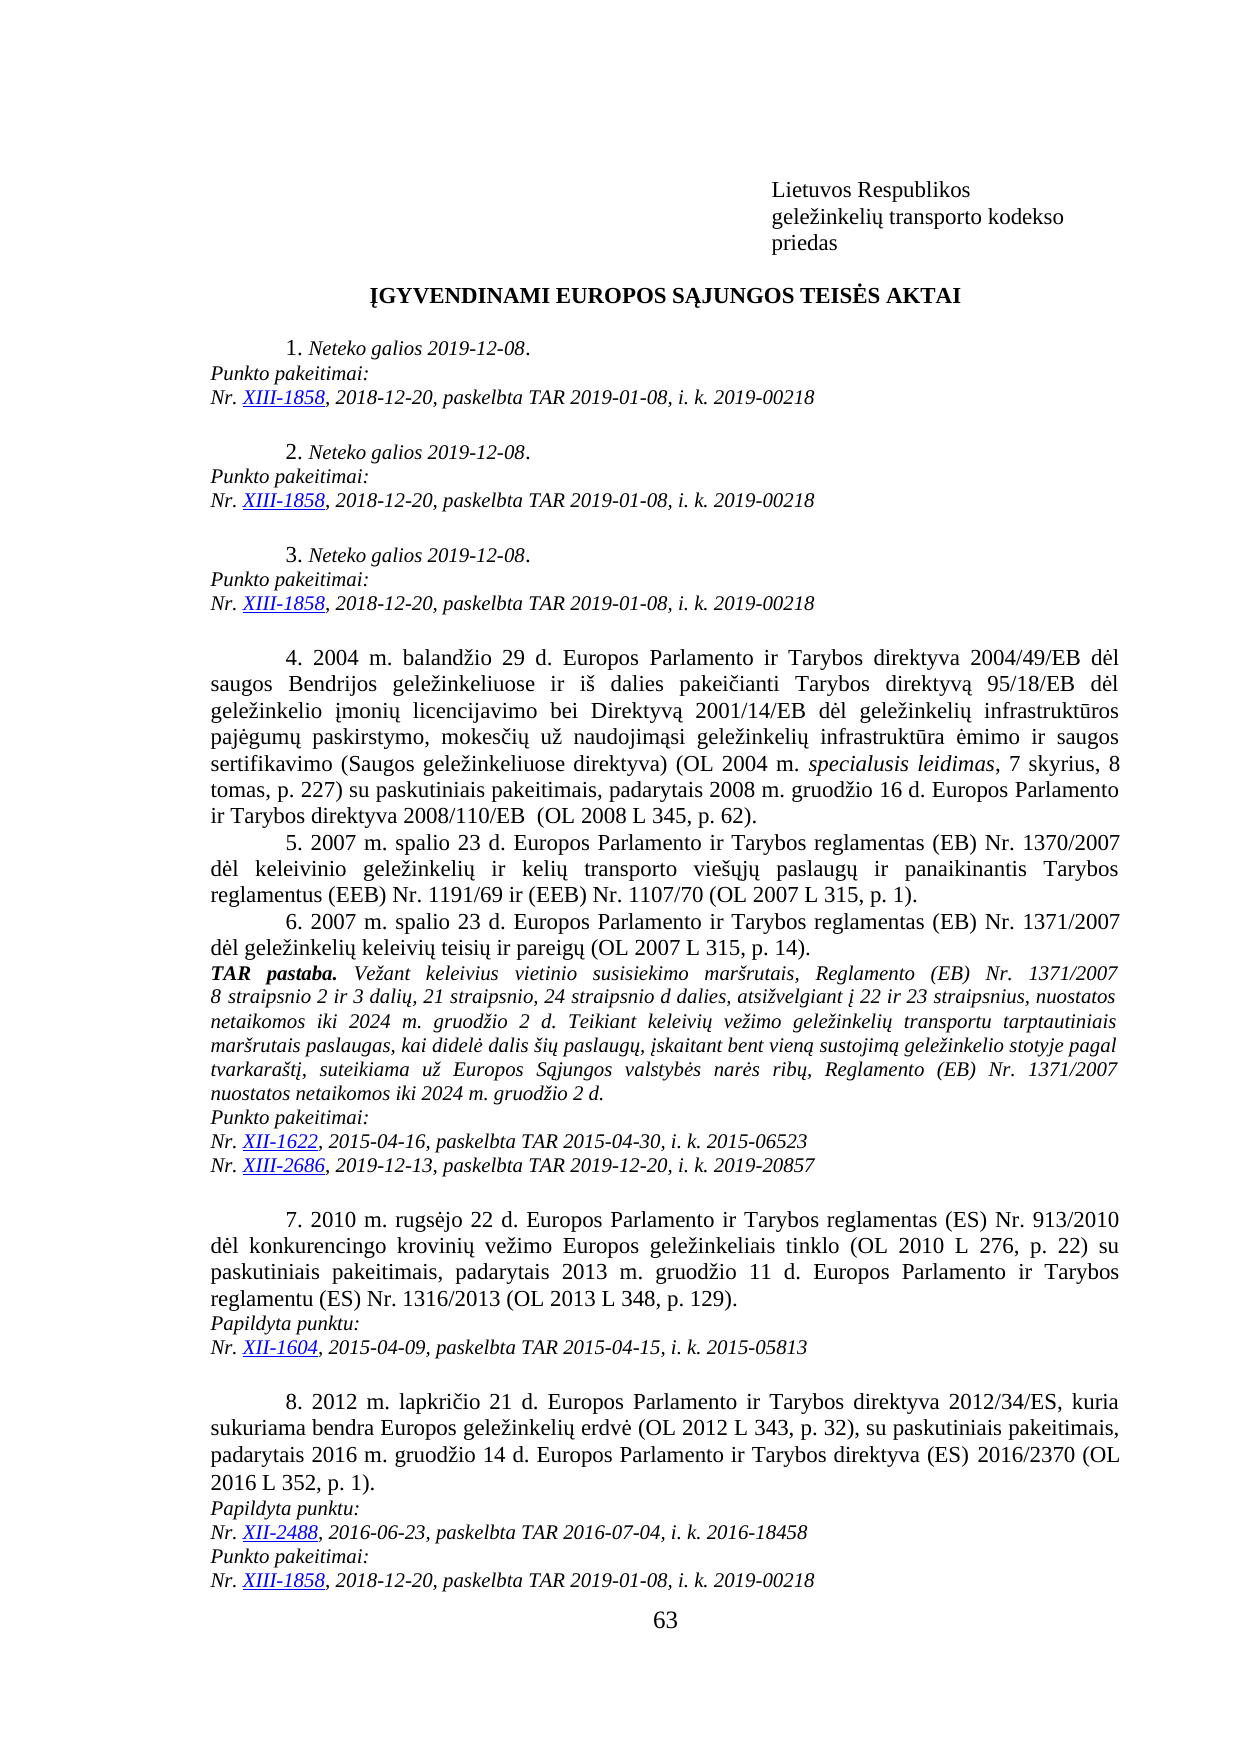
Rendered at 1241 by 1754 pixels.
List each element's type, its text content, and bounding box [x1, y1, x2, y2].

text ĮGYVENDINAMI EUROPOS SĄJUNGOS TEISĖS AKTAI [210, 282, 1120, 308]
text Nr. XII-1604, 2015-04-09, paskelbta TAR 2015-04-15, i. k. 2015-05813 [210, 1335, 1120, 1359]
text 5. 2007 m. spalio 23 d. Europos Parlamento ir Tarybos reglamentas (EB) Nr. 1370/2007 dėl keleivinio geležinkelių ir kelių transporto viešųjų paslaugų ir panaikinantis Tarybos reglamentus (EEB) Nr. 1191/69 ir (EEB) Nr. 1107/70 (OL 2007 L 315, p. 1). [210, 829, 1120, 908]
text 4. 2004 m. balandžio 29 d. Europos Parlamento ir Tarybos direktyva 2004/49/EB dėl saugos Bendrijos geležinkeliuose ir iš dalies pakeičianti Tarybos direktyvą 95/18/EB dėl geležinkelio įmonių licencijavimo bei Direktyvą 2001/14/EB dėl geležinkelių infrastruktūros pajėgumų paskirstymo, mokesčių už naudojimąsi geležinkelių infrastruktūra ėmimo ir saugos sertifikavimo (Saugos geležinkeliuose direktyva) (OL 2004 m. specialusis leidimas, 7 skyrius, 8 tomas, p. 227) su paskutiniais pakeitimais, padarytais 2008 m. gruodžio 16 d. Europos Parlamento ir Tarybos direktyva 2008/110/EB (OL 2008 L 345, p. 62). [210, 644, 1120, 829]
text 6. 2007 m. spalio 23 d. Europos Parlamento ir Tarybos reglamentas (EB) Nr. 1371/2007 dėl geležinkelių keleivių teisių ir pareigų (OL 2007 L 315, p. 14). [210, 908, 1120, 960]
text 8. 2012 m. lapkričio 21 d. Europos Parlamento ir Tarybos direktyva 2012/34/ES, kuria sukuriama bendra Europos geležinkelių erdvė (OL 2012 L 343, p. 32), su paskutiniais pakeitimais, padarytais 2016 m. gruodžio 14 d. Europos Parlamento ir Tarybos direktyva (ES) 2016/2370 (OL 2016 L 352, p. 1). [210, 1388, 1120, 1496]
text geležinkelių transporto kodekso [210, 203, 1120, 229]
text Nr. XIII-1858, 2018-12-20, paskelbta TAR 2019-01-08, i. k. 2019-00218 [210, 591, 1120, 615]
text Nr. XIII-2686, 2019-12-13, paskelbta TAR 2019-12-20, i. k. 2019-20857 [210, 1153, 1120, 1177]
text 1. Neteko galios 2019-12-08. [210, 334, 1120, 361]
text 3. Neteko galios 2019-12-08. [210, 541, 1120, 567]
text Papildyta punktu: [210, 1496, 1120, 1520]
text Lietuvos Respublikos [210, 176, 1120, 203]
text Papildyta punktu: [210, 1311, 1120, 1335]
text Punkto pakeitimai: [210, 1544, 1120, 1568]
text Punkto pakeitimai: [210, 567, 1120, 591]
text Nr. XIII-1858, 2018-12-20, paskelbta TAR 2019-01-08, i. k. 2019-00218 [210, 1568, 1120, 1592]
text priedas [210, 229, 1120, 255]
text TAR pastaba. Vežant keleivius vietinio susisiekimo maršrutais, Reglamento (EB) Nr. 1371/2007 8 straipsnio 2 ir 3 dalių, 21 straipsnio, 24 straipsnio d dalies, atsižvelgiant į 22 ir 23 straipsnius, nuostatos netaikomos iki 2024 m. gruodžio 2 d. Teikiant keleivių vežimo geležinkelių transportu tarptautiniais maršrutais paslaugas, kai didelė dalis šių paslaugų, įskaitant bent vieną sustojimą geležinkelio stotyje pagal tvarkaraštį, suteikiama už Europos Sąjungos valstybės narės ribų, Reglamento (EB) Nr. 1371/2007 nuostatos netaikomos iki 2024 m. gruodžio 2 d. [210, 960, 1120, 1105]
text Nr. XII-2488, 2016-06-23, paskelbta TAR 2016-07-04, i. k. 2016-18458 [210, 1520, 1120, 1544]
text Punkto pakeitimai: [210, 464, 1120, 488]
text 2. Neteko galios 2019-12-08. [210, 438, 1120, 464]
text Nr. XIII-1858, 2018-12-20, paskelbta TAR 2019-01-08, i. k. 2019-00218 [210, 488, 1120, 512]
text 7. 2010 m. rugsėjo 22 d. Europos Parlamento ir Tarybos reglamentas (ES) Nr. 913/2010 dėl konkurencingo krovinių vežimo Europos geležinkeliais tinklo (OL 2010 L 276, p. 22) su paskutiniais pakeitimais, padarytais 2013 m. gruodžio 11 d. Europos Parlamento ir Tarybos reglamentu (ES) Nr. 1316/2013 (OL 2013 L 348, p. 129). [210, 1206, 1120, 1311]
text Nr. XIII-1858, 2018-12-20, paskelbta TAR 2019-01-08, i. k. 2019-00218 [210, 385, 1120, 409]
text Punkto pakeitimai: [210, 361, 1120, 385]
text Nr. XII-1622, 2015-04-16, paskelbta TAR 2015-04-30, i. k. 2015-06523 [210, 1129, 1120, 1153]
text Punkto pakeitimai: [210, 1105, 1120, 1129]
